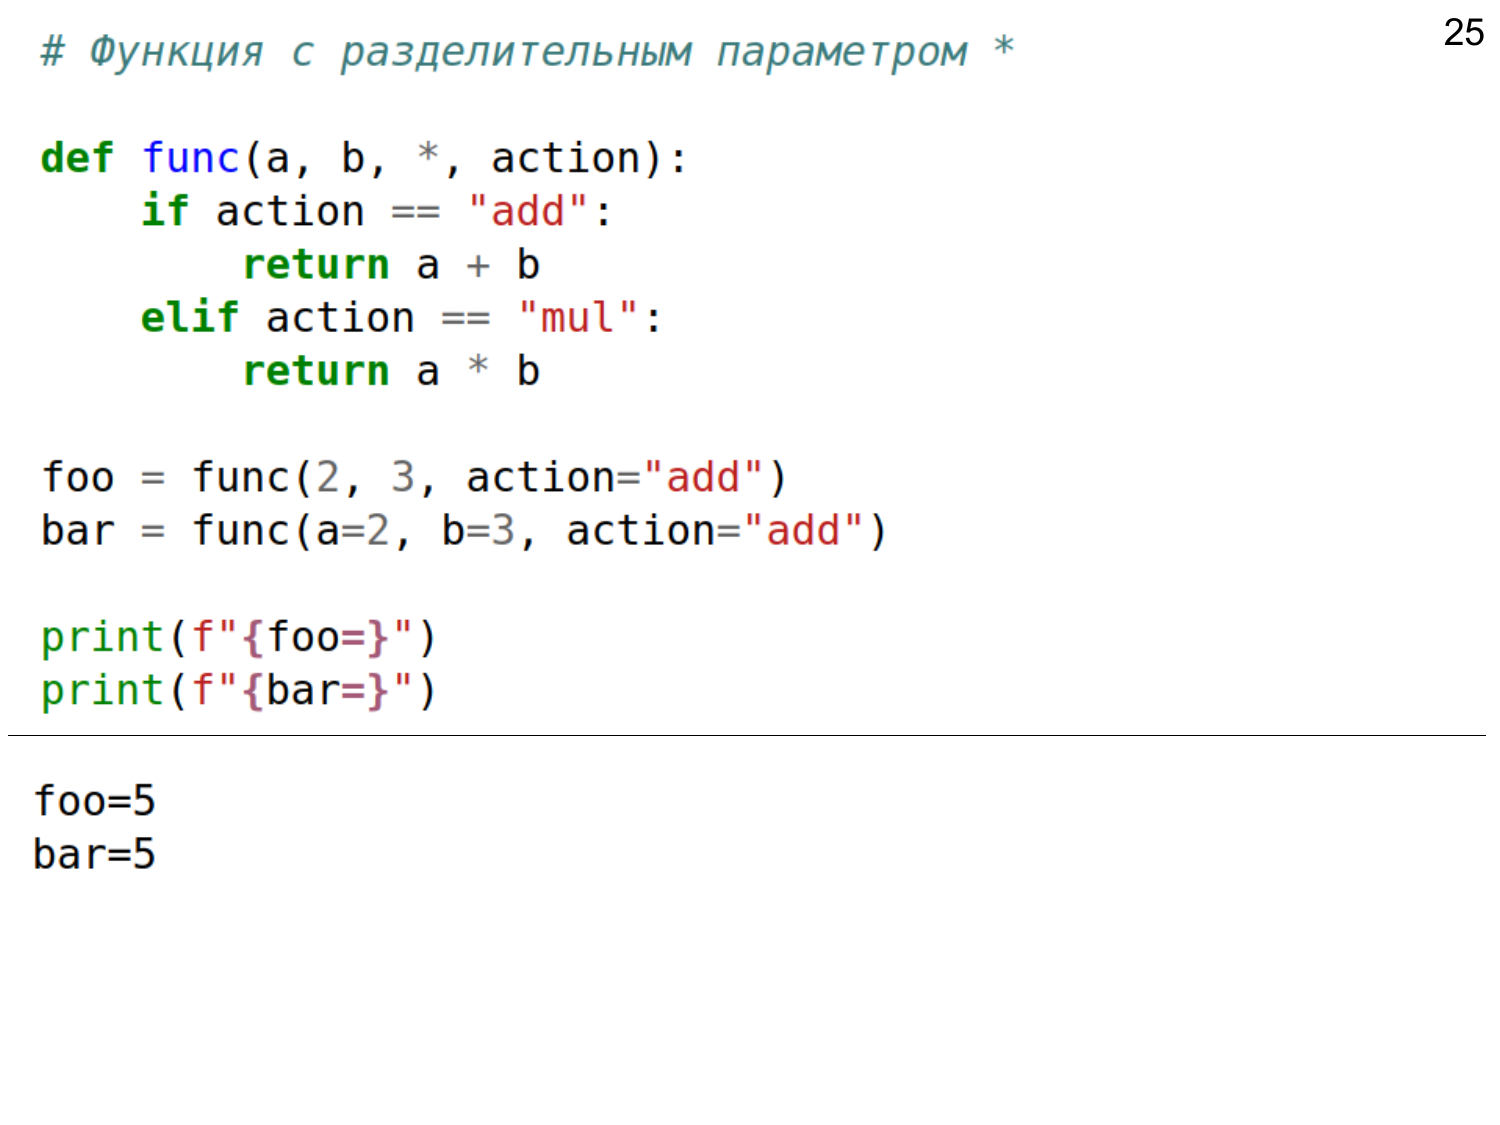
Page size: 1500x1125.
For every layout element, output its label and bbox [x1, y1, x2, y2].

picture [22, 19, 1025, 728]
picture [26, 767, 164, 883]
